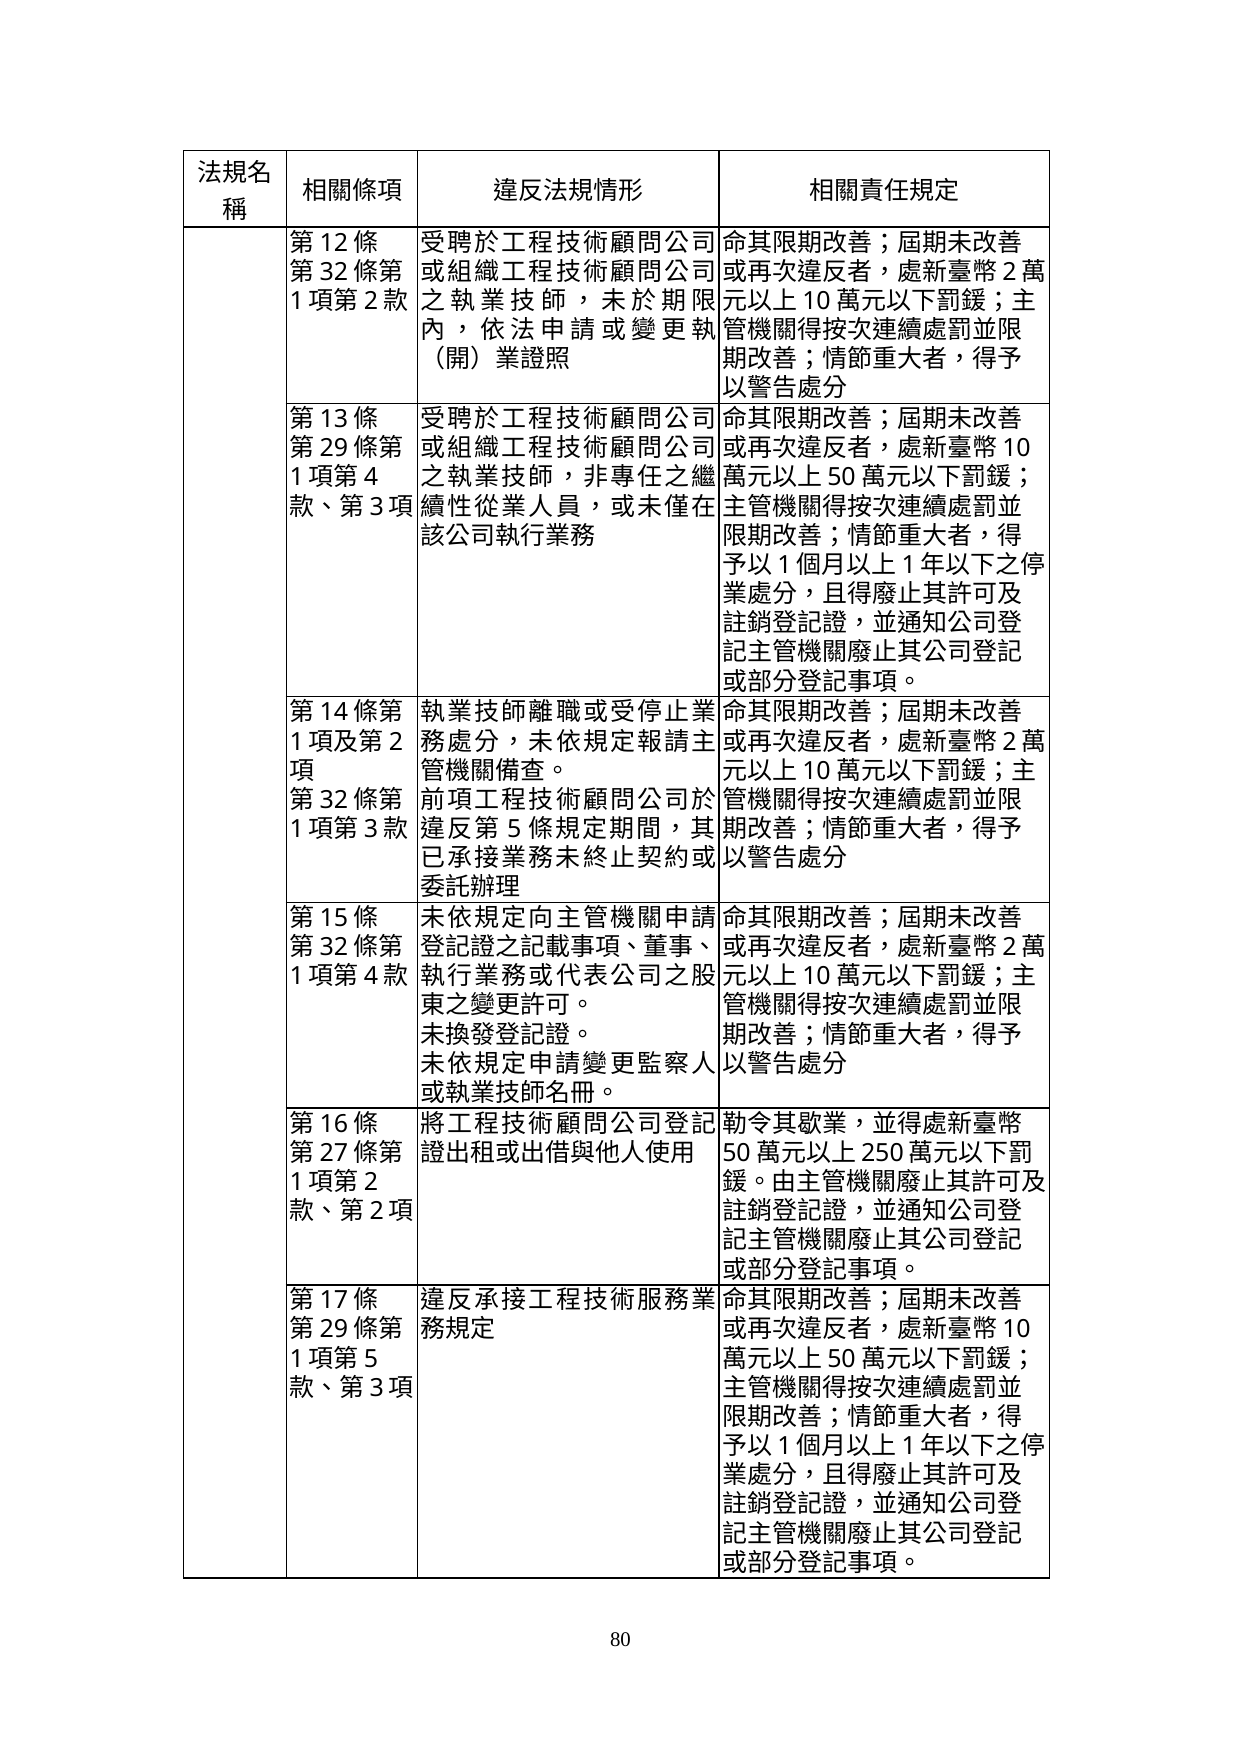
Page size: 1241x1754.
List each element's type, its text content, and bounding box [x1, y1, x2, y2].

table_cell 命其限期改善；屆期未改善或再次違反者，處新臺幣10萬元以上50萬元以下罰鍰；主管機關得按次連續處罰並限期改善；情節重大者，得予以1個月以上1年以下之停業處分，且得廢止其許可及註銷登記證，並通知公司登記主管機關廢止其公司登記或部分登記事項。 [720, 1286, 1049, 1577]
table_cell 第13條 第29條第1項第4款、第3項 [287, 404, 417, 696]
table_cell 受聘於工程技術顧問公司或組織工程技術顧問公司之執業技師，未於期限內，依法申請或變更執（開）業證照 [418, 228, 718, 403]
table_cell 命其限期改善；屆期未改善或再次違反者，處新臺幣2萬元以上10萬元以下罰鍰；主管機關得按次連續處罰並限期改善；情節重大者，得予以警告處分 [720, 228, 1049, 403]
table_cell 第16條 第27條第1項第2款、第2項 [287, 1109, 417, 1284]
table_cell 第14條第1項及第2項 第32條第1項第3款 [287, 697, 417, 902]
table_cell 命其限期改善；屆期未改善或再次違反者，處新臺幣2萬元以上10萬元以下罰鍰；主管機關得按次連續處罰並限期改善；情節重大者，得予以警告處分 [720, 697, 1049, 902]
table_header 違反法規情形 [418, 151, 718, 226]
table_cell 第17條 第29條第1項第5款、第3項 [287, 1286, 417, 1577]
table_header 相關條項 [287, 151, 417, 226]
table_cell 將工程技術顧問公司登記證出租或出借與他人使用 [418, 1109, 718, 1284]
table_cell [184, 228, 286, 1577]
table_cell 命其限期改善；屆期未改善或再次違反者，處新臺幣10萬元以上50萬元以下罰鍰；主管機關得按次連續處罰並限期改善；情節重大者，得予以1個月以上1年以下之停業處分，且得廢止其許可及註銷登記證，並通知公司登記主管機關廢止其公司登記或部分登記事項。 [720, 404, 1049, 696]
table_cell 未依規定向主管機關申請登記證之記載事項、董事、執行業務或代表公司之股東之變更許可。 未換發登記證。 未依規定申請變更監察人或執業技師名冊。 [418, 903, 718, 1107]
table_header 相關責任規定 [720, 151, 1049, 226]
table_cell 違反承接工程技術服務業務規定 [418, 1286, 718, 1577]
table_cell 第15條 第32條第1項第4款 [287, 903, 417, 1107]
table_cell 命其限期改善；屆期未改善或再次違反者，處新臺幣2萬元以上10萬元以下罰鍰；主管機關得按次連續處罰並限期改善；情節重大者，得予以警告處分 [720, 903, 1049, 1107]
table_cell 受聘於工程技術顧問公司或組織工程技術顧問公司之執業技師，非專任之繼續性從業人員，或未僅在該公司執行業務 [418, 404, 718, 696]
table_cell 勒令其歇業，並得處新臺幣50萬元以上250萬元以下罰鍰。由主管機關廢止其許可及註銷登記證，並通知公司登記主管機關廢止其公司登記或部分登記事項。 [720, 1109, 1049, 1284]
table_cell 執業技師離職或受停止業務處分，未依規定報請主管機關備查。 前項工程技術顧問公司於違反第5條規定期間，其已承接業務未終止契約或委託辦理 [418, 697, 718, 902]
table_cell 第12條 第32條第1項第2款 [287, 228, 417, 403]
table_header 法規名稱 [184, 151, 286, 226]
